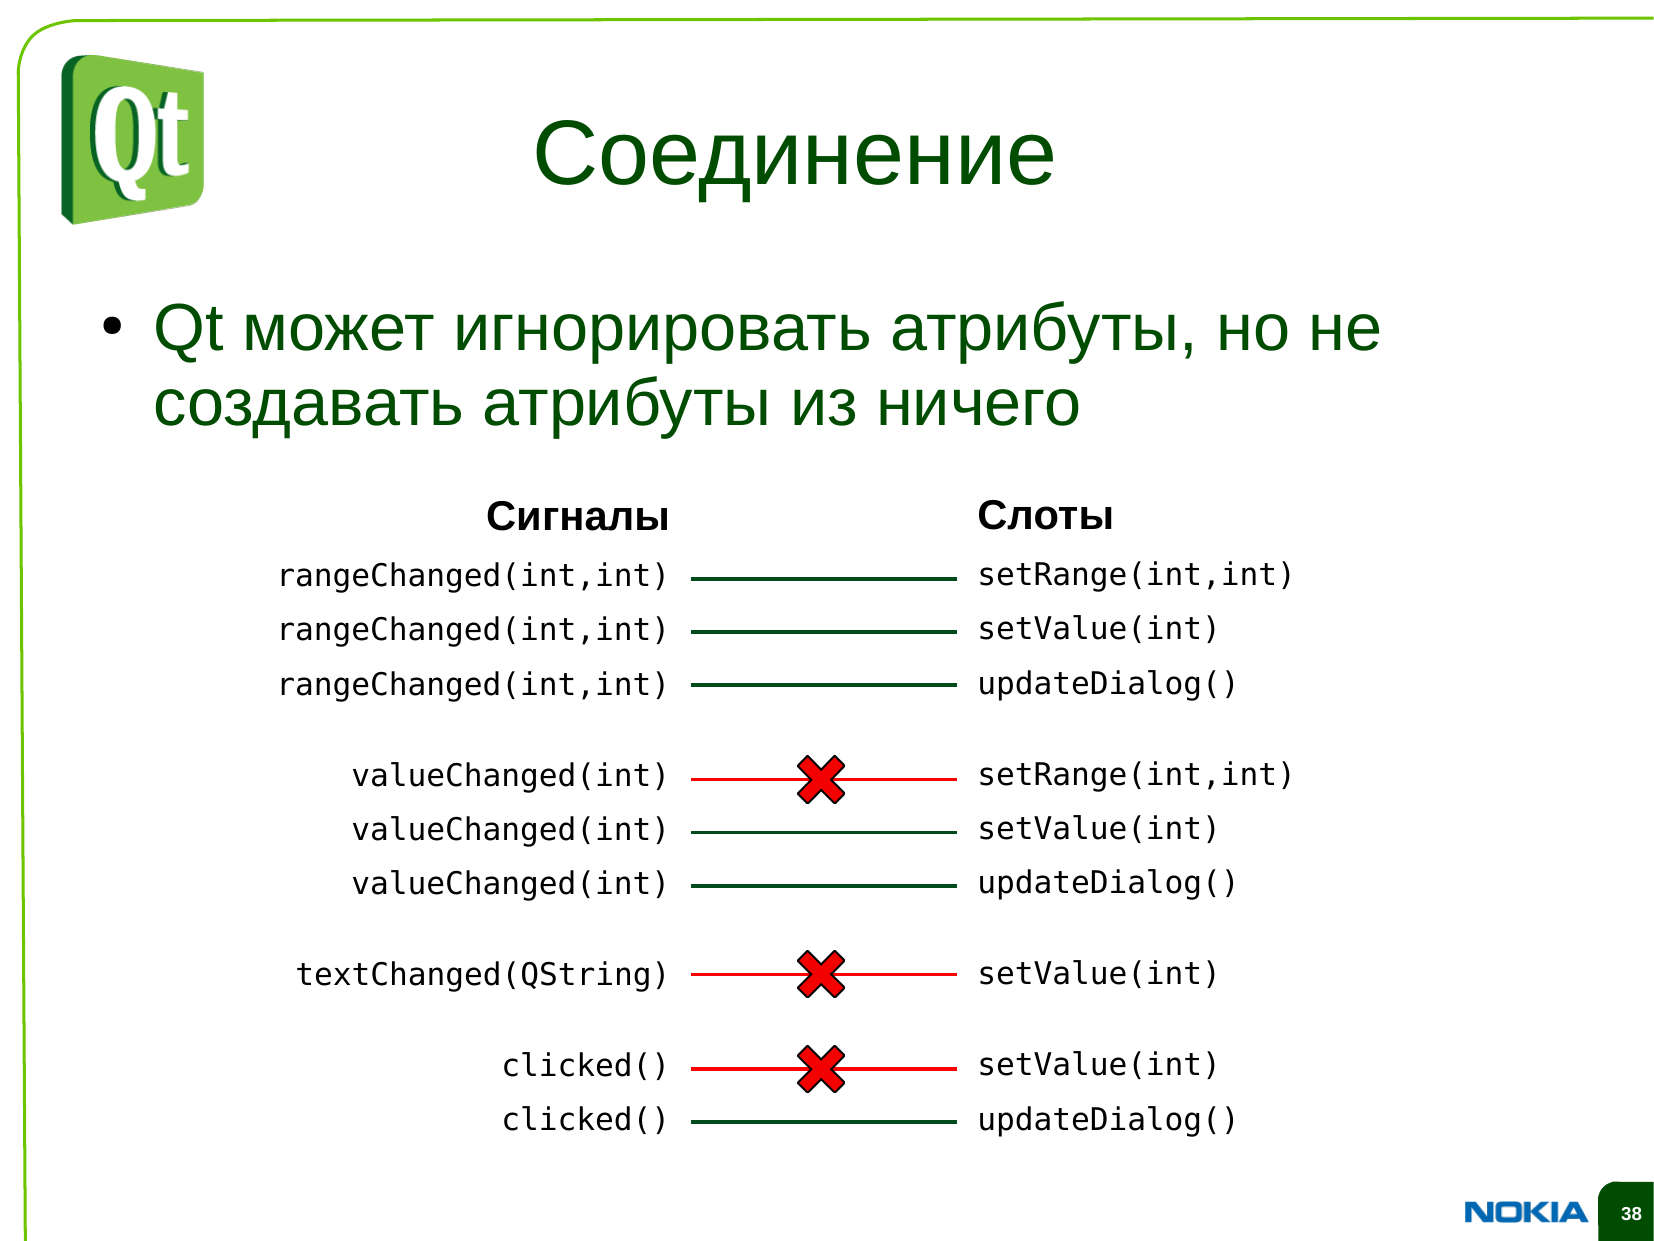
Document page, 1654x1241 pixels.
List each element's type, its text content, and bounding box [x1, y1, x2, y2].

picture [1465, 1201, 1589, 1223]
picture [797, 755, 845, 804]
title Соединение [257, 49, 1333, 257]
picture [797, 950, 845, 999]
text_box Слоты setRange(int,int) setValue(int) updateDialog() setRange(int,int) setValue(int) updateDialog() setValue(int) setValue(int) updateDialog() [962, 484, 1554, 1145]
text_box Сигналы rangeChanged(int,int) rangeChanged(int,int) rangeChanged(int,int) valueChanged(int) valueChanged(int) valueChanged(int) textChanged(QString) clicked() clicked() [94, 485, 686, 1146]
list Qt может игнорировать атрибуты, но не создавать атрибуты из ничего [82, 290, 1571, 473]
picture [797, 1045, 845, 1093]
picture [61, 55, 204, 225]
